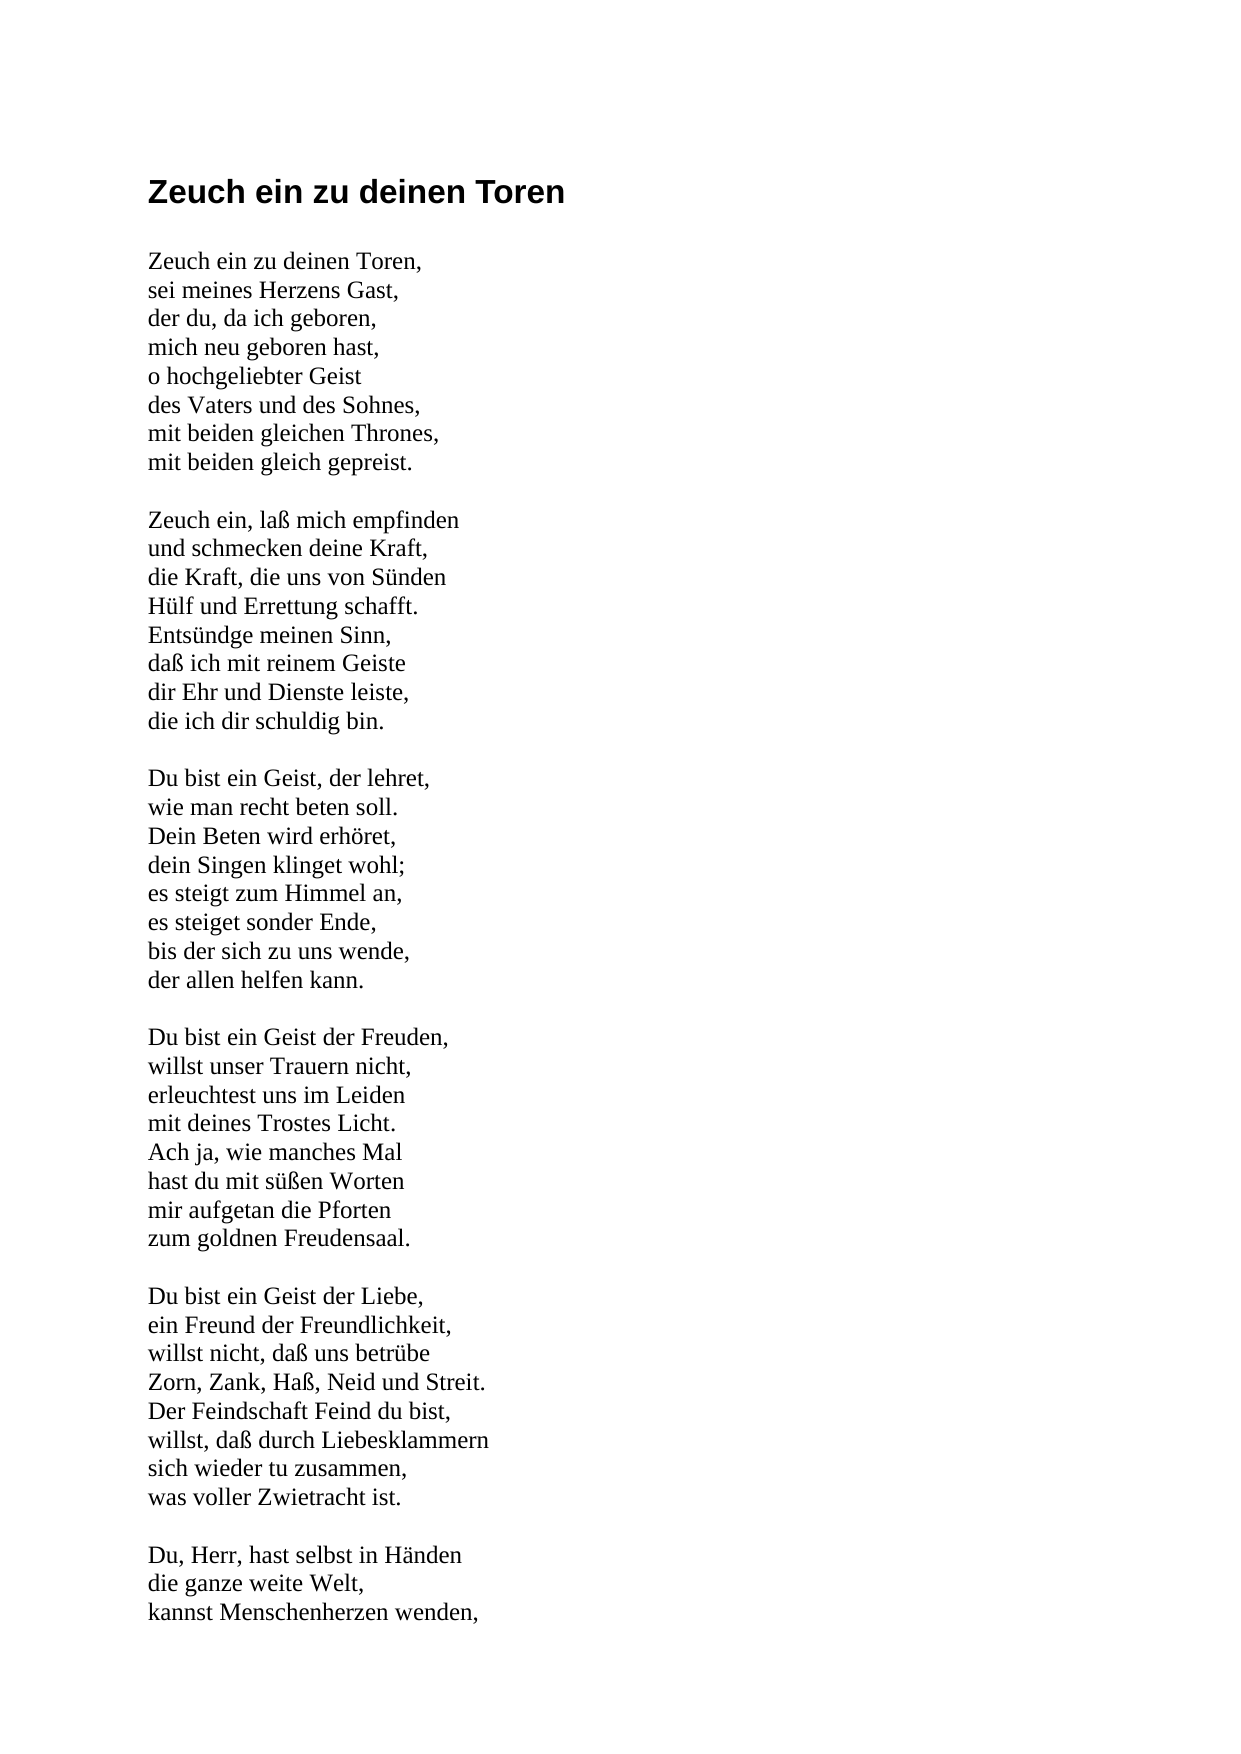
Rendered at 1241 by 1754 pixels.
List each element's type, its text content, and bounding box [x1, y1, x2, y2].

text Zorn, Zank, Haß, Neid und Streit. [148, 1367, 1093, 1396]
text mit beiden gleichen Thrones, [148, 418, 1093, 447]
text mit beiden gleich gepreist. [148, 447, 1093, 476]
text Du bist ein Geist der Liebe, [148, 1281, 1093, 1310]
text sei meines Herzens Gast, [148, 275, 1093, 303]
text es steiget sonder Ende, [148, 907, 1093, 936]
text mit deines Trostes Licht. [148, 1108, 1093, 1137]
text Dein Beten wird erhöret, [148, 821, 1093, 850]
text Du, Herr, hast selbst in Händen [148, 1540, 1093, 1568]
text Der Feindschaft Feind du bist, [148, 1396, 1093, 1425]
text der allen helfen kann. [148, 965, 1093, 993]
text Zeuch ein zu deinen Toren, [148, 246, 1093, 275]
text willst unser Trauern nicht, [148, 1051, 1093, 1080]
text es steigt zum Himmel an, [148, 878, 1093, 907]
text was voller Zwietracht ist. [148, 1482, 1093, 1511]
text dir Ehr und Dienste leiste, [148, 677, 1093, 706]
text zum goldnen Freudensaal. [148, 1223, 1093, 1252]
subtitle Zeuch ein zu deinen Toren [148, 173, 1093, 211]
text ein Freund der Freundlichkeit, [148, 1310, 1093, 1338]
text dein Singen klinget wohl; [148, 850, 1093, 878]
text hast du mit süßen Worten [148, 1166, 1093, 1195]
text der du, da ich geboren, [148, 303, 1093, 332]
text kannst Menschenherzen wenden, [148, 1597, 1093, 1626]
text Entsündge meinen Sinn, [148, 620, 1093, 648]
text mich neu geboren hast, [148, 332, 1093, 361]
text Ach ja, wie manches Mal [148, 1137, 1093, 1166]
text und schmecken deine Kraft, [148, 533, 1093, 562]
text willst, daß durch Liebesklammern [148, 1425, 1093, 1453]
text bis der sich zu uns wende, [148, 936, 1093, 965]
text Du bist ein Geist, der lehret, [148, 763, 1093, 792]
text mir aufgetan die Pforten [148, 1195, 1093, 1223]
text erleuchtest uns im Leiden [148, 1080, 1093, 1108]
text o hochgeliebter Geist [148, 361, 1093, 390]
text die ich dir schuldig bin. [148, 706, 1093, 735]
text wie man recht beten soll. [148, 792, 1093, 821]
text die Kraft, die uns von Sünden [148, 562, 1093, 591]
text des Vaters und des Sohnes, [148, 390, 1093, 418]
text Du bist ein Geist der Freuden, [148, 1022, 1093, 1051]
text willst nicht, daß uns betrübe [148, 1338, 1093, 1367]
text sich wieder tu zusammen, [148, 1453, 1093, 1482]
text daß ich mit reinem Geiste [148, 648, 1093, 677]
text Hülf und Errettung schafft. [148, 591, 1093, 620]
text die ganze weite Welt, [148, 1568, 1093, 1597]
text Zeuch ein, laß mich empfinden [148, 505, 1093, 533]
